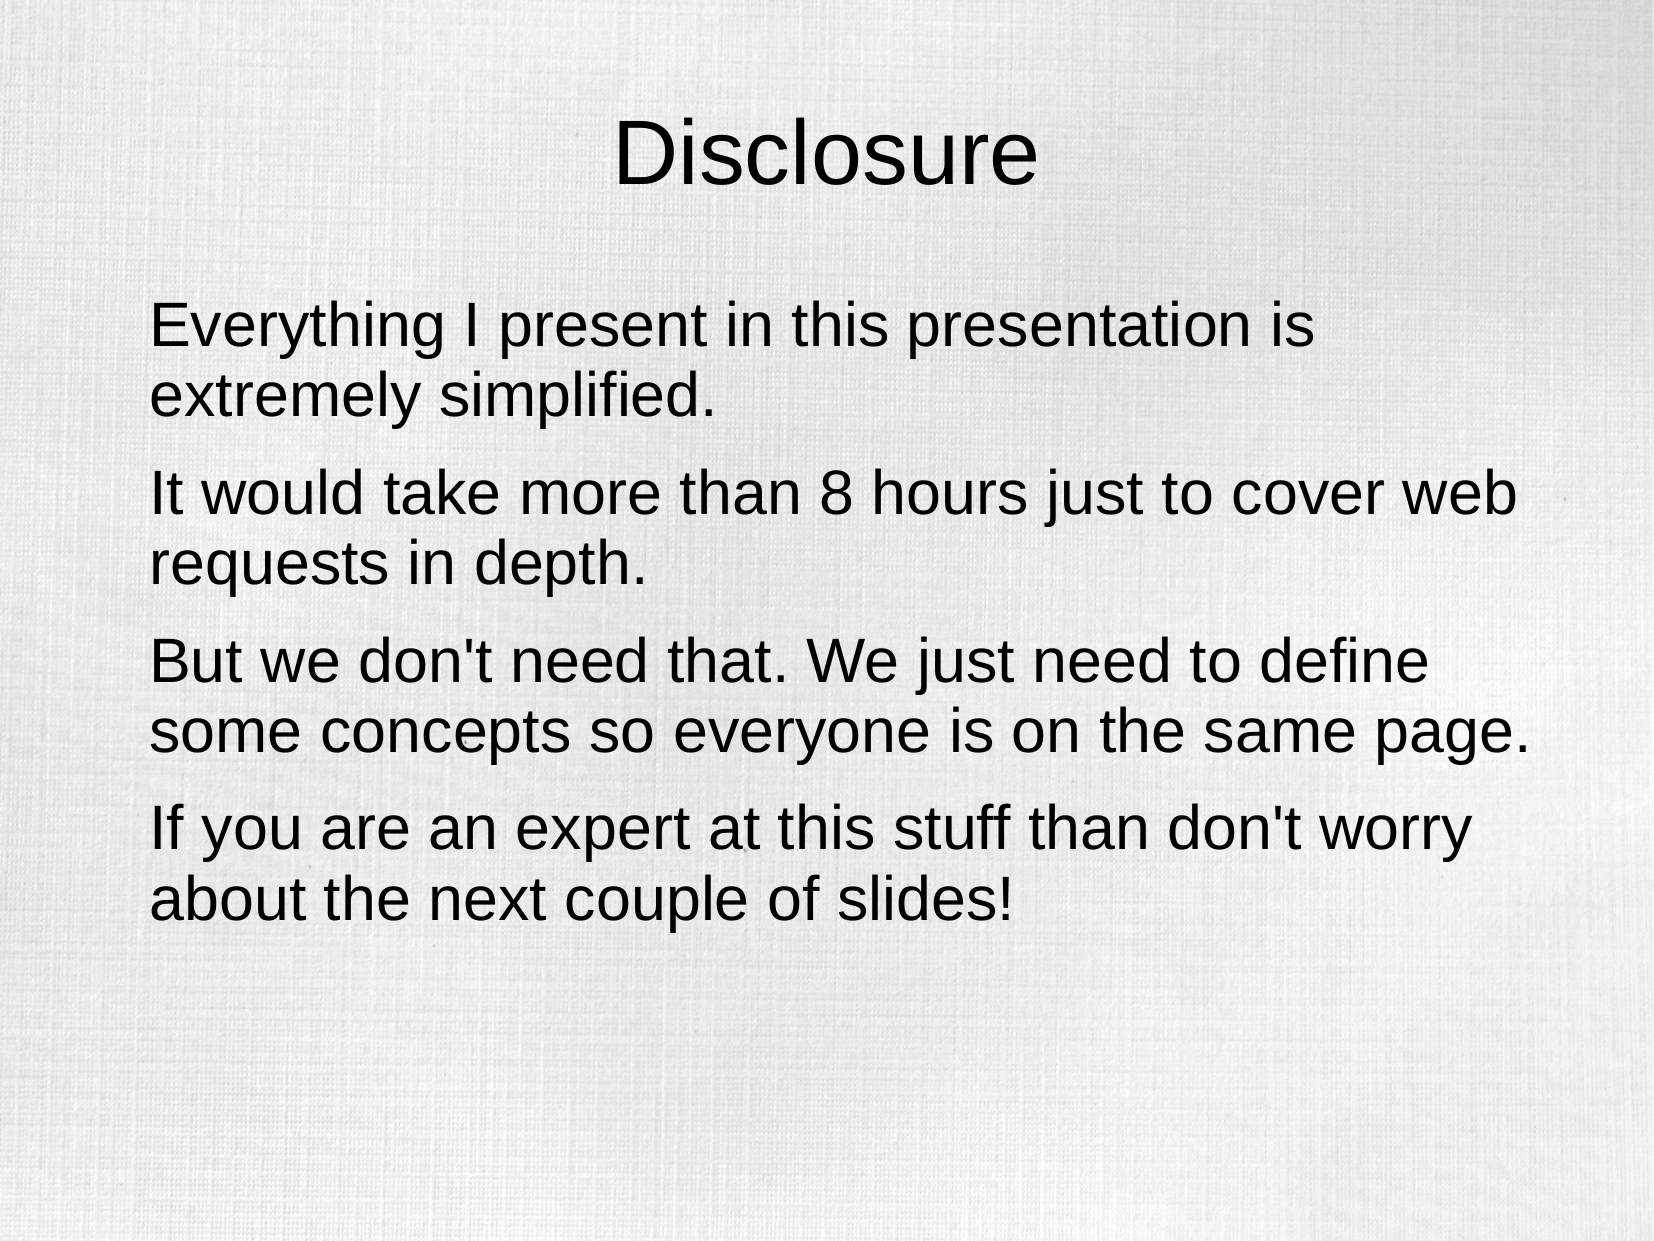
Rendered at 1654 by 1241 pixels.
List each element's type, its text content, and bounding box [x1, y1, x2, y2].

title Disclosure [82, 49, 1571, 257]
list Everything I present in this presentation is extremely simplified. It would take more than 8 hours just to cover web requests in depth. But we don't need that. We just need to define some concepts so everyone is on the same page. If you are an expert at this stuff than don't worry about the next couple of slides! [82, 290, 1538, 1010]
picture [0, 0, 1654, 1241]
